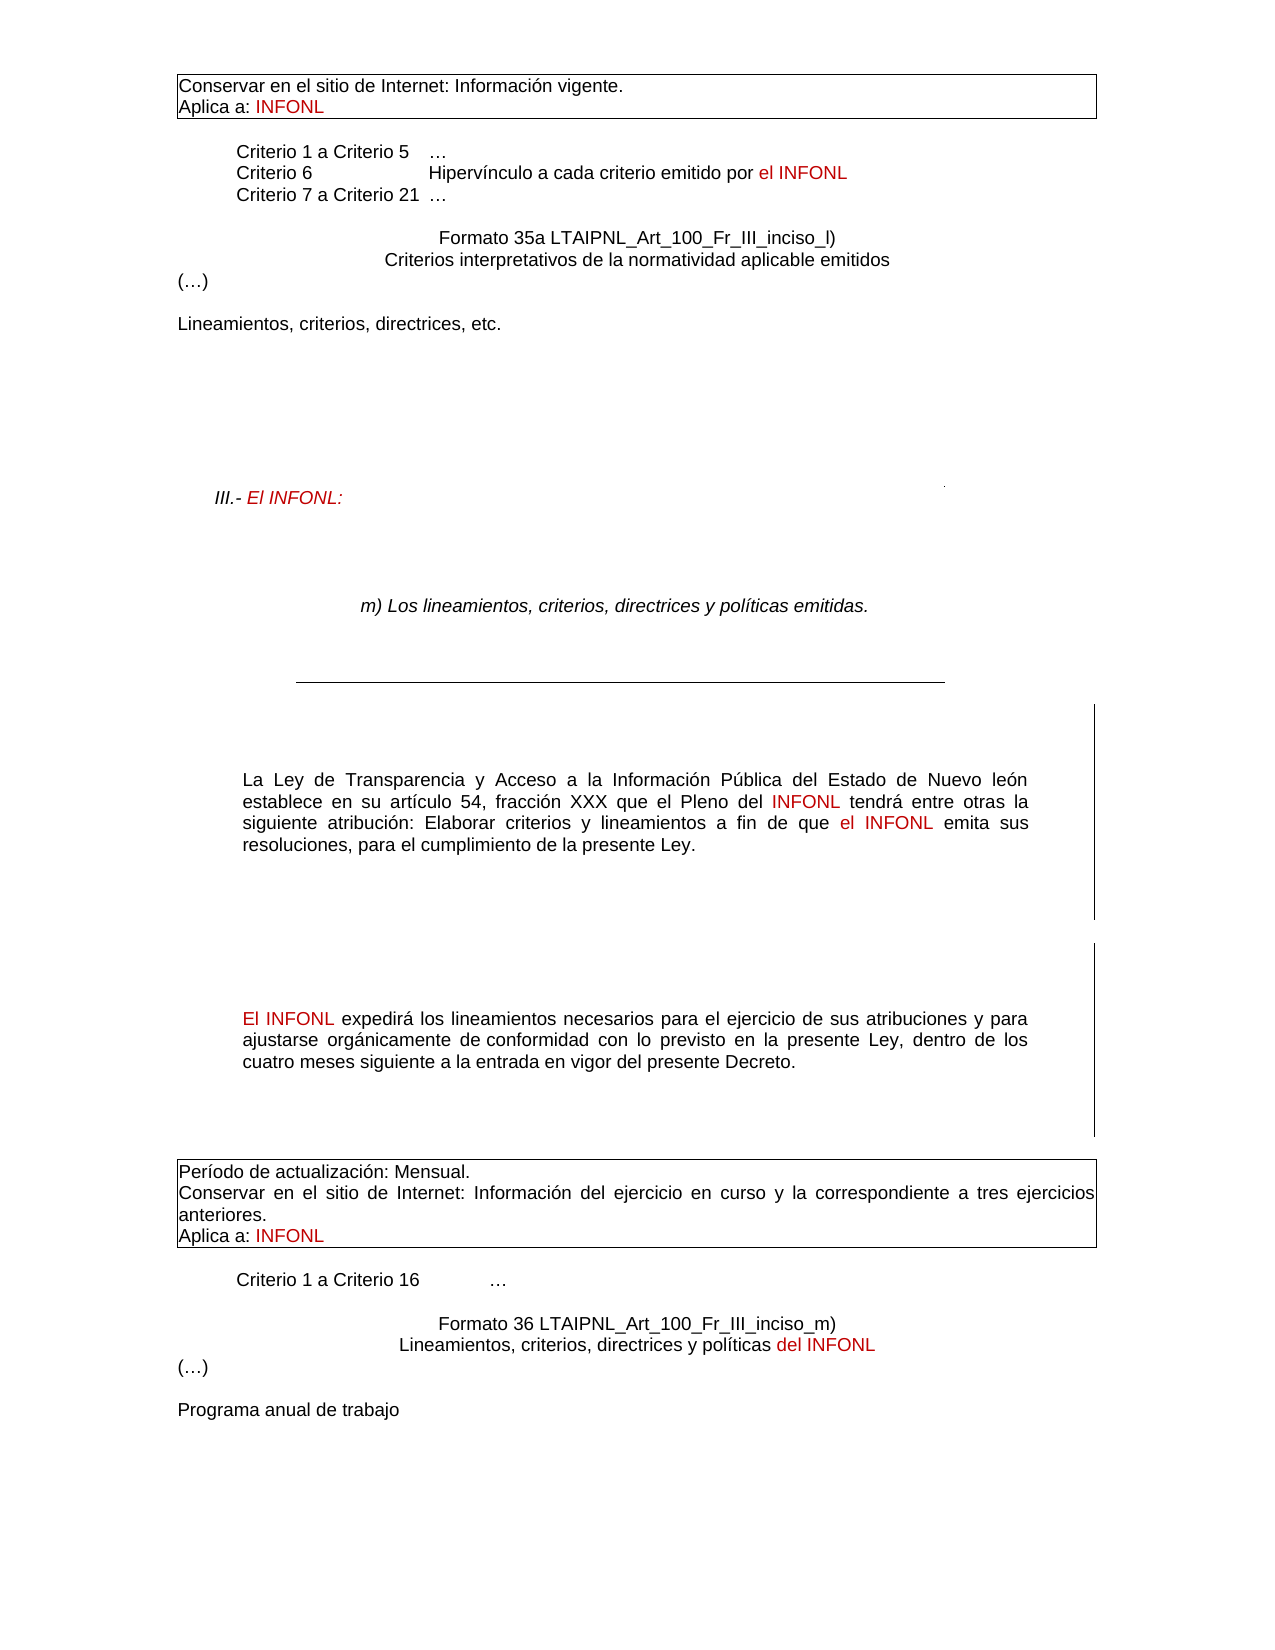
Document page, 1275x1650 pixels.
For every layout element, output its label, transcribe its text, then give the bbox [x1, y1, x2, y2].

text Formato 36 LTAIPNL_Art_100_Fr_III_inciso_m) [177, 1312, 1097, 1334]
text Programa anual de trabajo [177, 1399, 1097, 1420]
text (…) [177, 1356, 1097, 1377]
text III.- El INFONL: [214, 487, 1009, 508]
text (…) [177, 270, 1097, 291]
text El INFONL expedirá los lineamientos necesarios para el ejercicio de sus atribuciones y para ajustarse orgánicamente de conformidad con lo previsto en la presente Ley, dentro de los cuatro meses siguiente a la entrada en vigor del presente Decreto. [178, 944, 1093, 1137]
text Aplica a: INFONL [178, 1224, 1096, 1247]
text Criterio 1 a Criterio 5 … [236, 141, 1004, 162]
text Criterios interpretativos de la normatividad aplicable emitidos [177, 248, 1097, 270]
text Período de actualización: Mensual. [178, 1160, 1096, 1181]
text Lineamientos, criterios, directrices, etc. [177, 313, 1097, 334]
text Formato 35a LTAIPNL_Art_100_Fr_III_inciso_l) [177, 227, 1097, 248]
text La Ley de Transparencia y Acceso a la Información Pública del Estado de Nuevo león establece en su artículo 54, fracción XXX que el Pleno del INFONL tendrá entre otras la siguiente atribución: Elaborar criterios y lineamientos a fin de que el INFONL emita sus resoluciones, para el cumplimiento de la presente Ley. [178, 705, 1093, 920]
text Lineamientos, criterios, directrices y políticas del INFONL [177, 1334, 1097, 1356]
text Criterio 6 Hipervínculo a cada criterio emitido por el INFONL [236, 162, 1004, 184]
text Aplica a: INFONL [178, 95, 1096, 118]
text Conservar en el sitio de Internet: Información del ejercicio en curso y la correspondiente a tres ejercicios anteriores. [178, 1181, 1096, 1224]
text Criterio 7 a Criterio 21 … [236, 184, 1004, 205]
text m) Los lineamientos, criterios, directrices y políticas emitidas. [296, 531, 944, 681]
text Criterio 1 a Criterio 16 … [236, 1269, 1004, 1291]
text Conservar en el sitio de Internet: Información vigente. [178, 75, 1096, 95]
